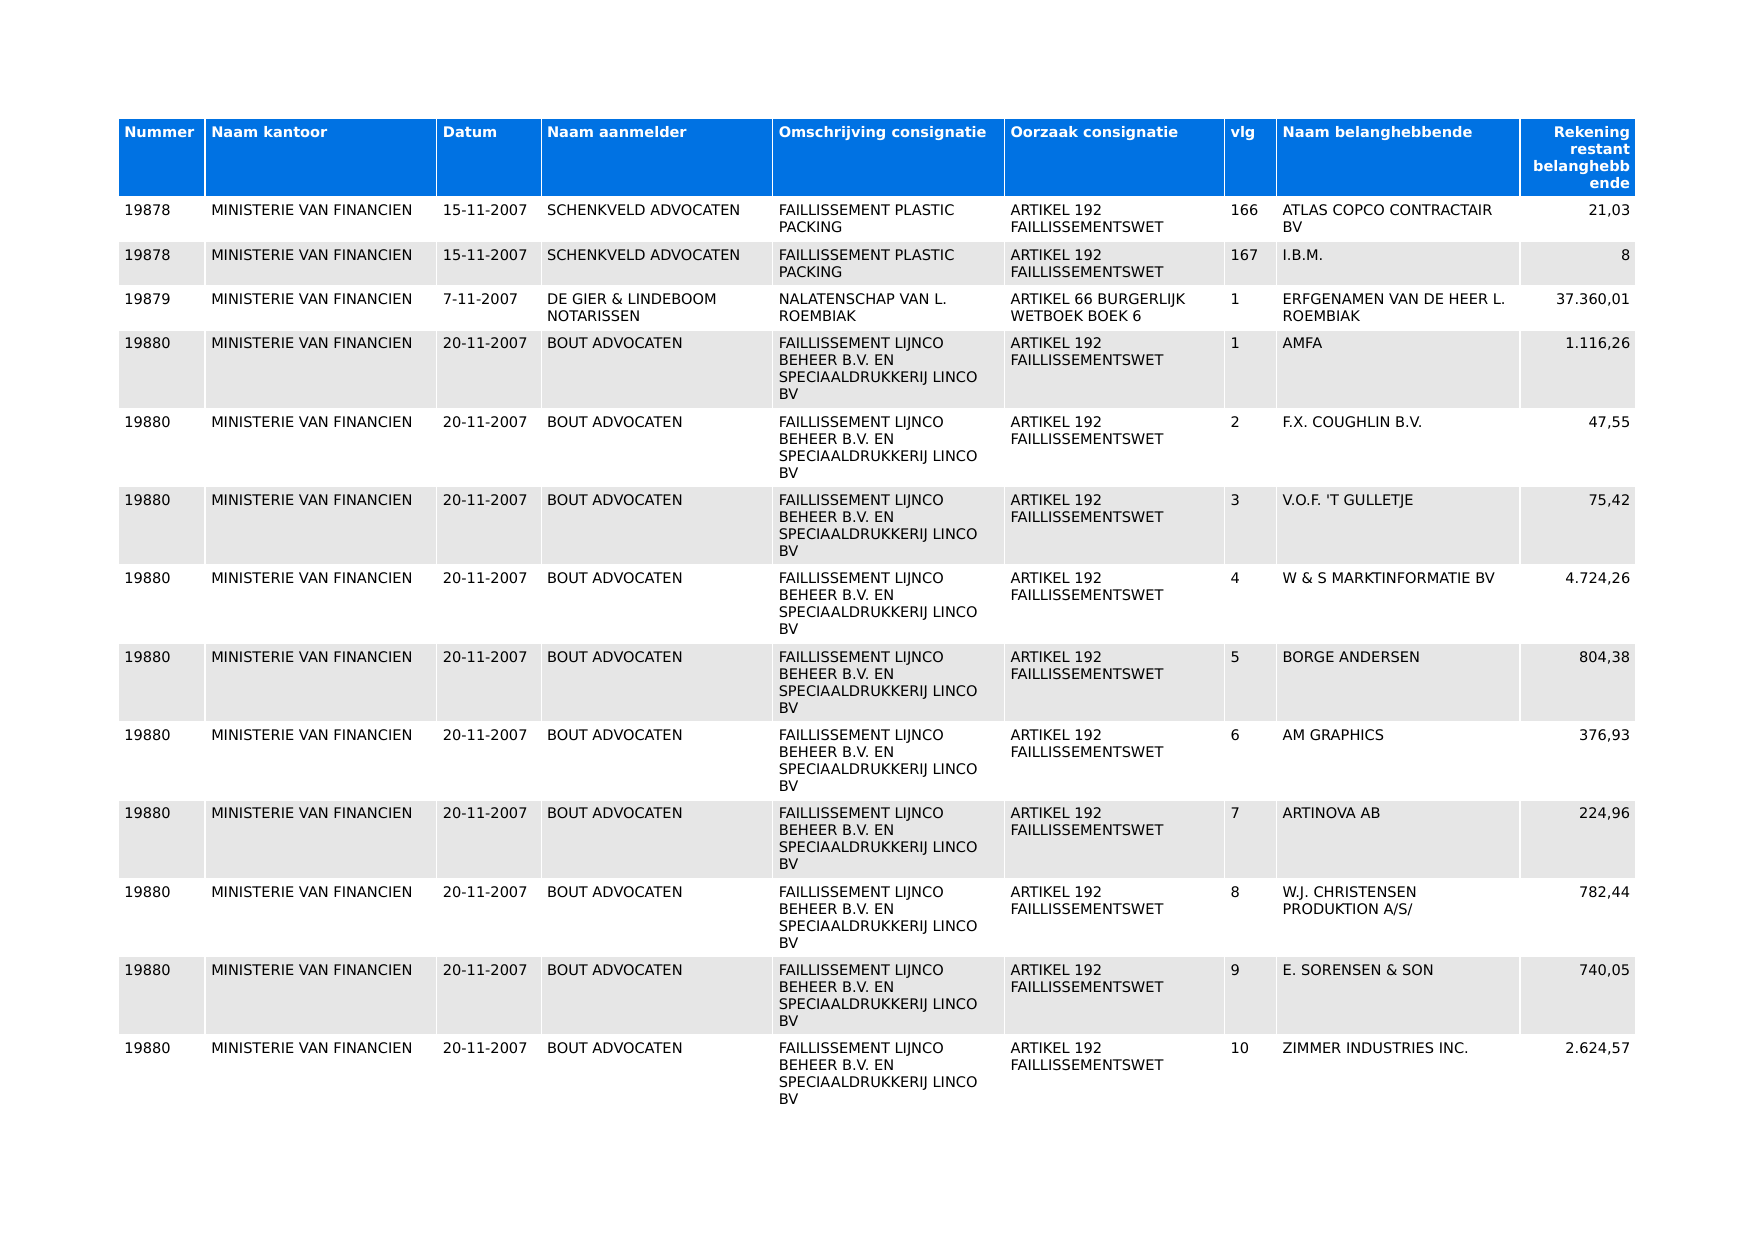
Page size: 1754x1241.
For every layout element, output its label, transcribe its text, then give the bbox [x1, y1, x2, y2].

table_cell 7-11-2007 [437, 286, 541, 329]
table_cell 166 [1225, 198, 1276, 241]
table_cell 20-11-2007 [437, 801, 541, 878]
table_cell BOUT ADVOCATEN [542, 1036, 772, 1113]
table_cell FAILLISSEMENT LIJNCO BEHEER B.V. EN SPECIAALDRUKKERIJ LINCO BV [773, 1036, 1004, 1113]
table_cell BOUT ADVOCATEN [542, 957, 772, 1034]
table_cell MINISTERIE VAN FINANCIEN [206, 1036, 436, 1113]
table_cell ARTIKEL 192 FAILLISSEMENTSWET [1005, 957, 1224, 1034]
table_cell BOUT ADVOCATEN [542, 331, 772, 408]
table_cell ARTIKEL 192 FAILLISSEMENTSWET [1005, 644, 1224, 721]
table_cell 20-11-2007 [437, 409, 541, 486]
table_cell BOUT ADVOCATEN [542, 409, 772, 486]
table_header Naam aanmelder [542, 119, 772, 196]
table_cell 224,96 [1521, 801, 1635, 878]
table_cell MINISTERIE VAN FINANCIEN [206, 286, 436, 329]
table_cell E. SORENSEN & SON [1277, 957, 1519, 1034]
table_cell MINISTERIE VAN FINANCIEN [206, 801, 436, 878]
table_cell MINISTERIE VAN FINANCIEN [206, 722, 436, 799]
table_cell MINISTERIE VAN FINANCIEN [206, 331, 436, 408]
table_cell NALATENSCHAP VAN L. ROEMBIAK [773, 286, 1004, 329]
table_cell BOUT ADVOCATEN [542, 801, 772, 878]
table_cell AMFA [1277, 331, 1519, 408]
table_cell BOUT ADVOCATEN [542, 879, 772, 956]
table_cell MINISTERIE VAN FINANCIEN [206, 957, 436, 1034]
table_header Nummer [119, 119, 204, 196]
table_cell 20-11-2007 [437, 644, 541, 721]
table_cell 19880 [119, 1036, 204, 1113]
table_cell AM GRAPHICS [1277, 722, 1519, 799]
table_header Naam belanghebbende [1277, 119, 1519, 196]
table_cell 20-11-2007 [437, 331, 541, 408]
table_cell FAILLISSEMENT LIJNCO BEHEER B.V. EN SPECIAALDRUKKERIJ LINCO BV [773, 879, 1004, 956]
table_cell ARTIKEL 66 BURGERLIJK WETBOEK BOEK 6 [1005, 286, 1224, 329]
table_cell 5 [1225, 644, 1276, 721]
table_cell 1 [1225, 286, 1276, 329]
table_cell FAILLISSEMENT PLASTIC PACKING [773, 242, 1004, 285]
table_cell W & S MARKTINFORMATIE BV [1277, 566, 1519, 643]
table_cell 804,38 [1521, 644, 1635, 721]
table_cell 15-11-2007 [437, 242, 541, 285]
table_cell FAILLISSEMENT LIJNCO BEHEER B.V. EN SPECIAALDRUKKERIJ LINCO BV [773, 644, 1004, 721]
table_cell ZIMMER INDUSTRIES INC. [1277, 1036, 1519, 1113]
table_cell 75,42 [1521, 487, 1635, 564]
table_cell FAILLISSEMENT LIJNCO BEHEER B.V. EN SPECIAALDRUKKERIJ LINCO BV [773, 487, 1004, 564]
table_cell ARTIKEL 192 FAILLISSEMENTSWET [1005, 879, 1224, 956]
table_cell 47,55 [1521, 409, 1635, 486]
table_cell W.J. CHRISTENSEN PRODUKTION A/S/ [1277, 879, 1519, 956]
table_cell 20-11-2007 [437, 566, 541, 643]
table_cell 15-11-2007 [437, 198, 541, 241]
table_cell 4 [1225, 566, 1276, 643]
table_cell ARTIKEL 192 FAILLISSEMENTSWET [1005, 1036, 1224, 1113]
table_cell 19878 [119, 242, 204, 285]
table_cell 19880 [119, 879, 204, 956]
table_cell FAILLISSEMENT LIJNCO BEHEER B.V. EN SPECIAALDRUKKERIJ LINCO BV [773, 566, 1004, 643]
table_cell ARTINOVA AB [1277, 801, 1519, 878]
table_cell 21,03 [1521, 198, 1635, 241]
table_cell 2 [1225, 409, 1276, 486]
table_cell 19880 [119, 957, 204, 1034]
table_header Omschrijving consignatie [773, 119, 1004, 196]
table_cell 20-11-2007 [437, 957, 541, 1034]
table_cell ARTIKEL 192 FAILLISSEMENTSWET [1005, 487, 1224, 564]
table_cell ARTIKEL 192 FAILLISSEMENTSWET [1005, 198, 1224, 241]
table_cell ATLAS COPCO CONTRACTAIR BV [1277, 198, 1519, 241]
table_cell 4.724,26 [1521, 566, 1635, 643]
table_cell BOUT ADVOCATEN [542, 722, 772, 799]
table_cell 19880 [119, 566, 204, 643]
table_cell 19880 [119, 644, 204, 721]
table_cell 740,05 [1521, 957, 1635, 1034]
table_header Oorzaak consignatie [1005, 119, 1224, 196]
table_cell 19878 [119, 198, 204, 241]
table_cell 19879 [119, 286, 204, 329]
table_cell 6 [1225, 722, 1276, 799]
table_cell ARTIKEL 192 FAILLISSEMENTSWET [1005, 242, 1224, 285]
table_cell SCHENKVELD ADVOCATEN [542, 242, 772, 285]
table_cell 8 [1521, 242, 1635, 285]
table_cell FAILLISSEMENT LIJNCO BEHEER B.V. EN SPECIAALDRUKKERIJ LINCO BV [773, 957, 1004, 1034]
table_cell BOUT ADVOCATEN [542, 487, 772, 564]
table_cell ARTIKEL 192 FAILLISSEMENTSWET [1005, 566, 1224, 643]
table_cell 10 [1225, 1036, 1276, 1113]
table_header Rekening restant belanghebbende [1521, 119, 1635, 196]
table_cell 9 [1225, 957, 1276, 1034]
table_cell 782,44 [1521, 879, 1635, 956]
table_header Naam kantoor [206, 119, 436, 196]
table_cell 20-11-2007 [437, 722, 541, 799]
table_header vlg [1225, 119, 1276, 196]
table_cell 20-11-2007 [437, 879, 541, 956]
table_cell 37.360,01 [1521, 286, 1635, 329]
table_cell F.X. COUGHLIN B.V. [1277, 409, 1519, 486]
table_cell 3 [1225, 487, 1276, 564]
table_cell ARTIKEL 192 FAILLISSEMENTSWET [1005, 801, 1224, 878]
table_cell V.O.F. 'T GULLETJE [1277, 487, 1519, 564]
table_cell FAILLISSEMENT PLASTIC PACKING [773, 198, 1004, 241]
table_cell 376,93 [1521, 722, 1635, 799]
table_cell FAILLISSEMENT LIJNCO BEHEER B.V. EN SPECIAALDRUKKERIJ LINCO BV [773, 722, 1004, 799]
table_cell SCHENKVELD ADVOCATEN [542, 198, 772, 241]
table_cell MINISTERIE VAN FINANCIEN [206, 198, 436, 241]
table_cell 2.624,57 [1521, 1036, 1635, 1113]
table_cell MINISTERIE VAN FINANCIEN [206, 409, 436, 486]
table_cell FAILLISSEMENT LIJNCO BEHEER B.V. EN SPECIAALDRUKKERIJ LINCO BV [773, 801, 1004, 878]
table_cell BOUT ADVOCATEN [542, 644, 772, 721]
table_cell 7 [1225, 801, 1276, 878]
table_cell 20-11-2007 [437, 1036, 541, 1113]
table_cell ARTIKEL 192 FAILLISSEMENTSWET [1005, 331, 1224, 408]
table_cell 167 [1225, 242, 1276, 285]
table_cell MINISTERIE VAN FINANCIEN [206, 566, 436, 643]
table_cell I.B.M. [1277, 242, 1519, 285]
table_cell FAILLISSEMENT LIJNCO BEHEER B.V. EN SPECIAALDRUKKERIJ LINCO BV [773, 409, 1004, 486]
table_cell 1.116,26 [1521, 331, 1635, 408]
table_cell 20-11-2007 [437, 487, 541, 564]
table_header Datum [437, 119, 541, 196]
table_cell ARTIKEL 192 FAILLISSEMENTSWET [1005, 722, 1224, 799]
table_cell 19880 [119, 487, 204, 564]
table_cell 1 [1225, 331, 1276, 408]
table_cell 8 [1225, 879, 1276, 956]
table_cell MINISTERIE VAN FINANCIEN [206, 487, 436, 564]
table_cell 19880 [119, 722, 204, 799]
table_cell MINISTERIE VAN FINANCIEN [206, 242, 436, 285]
table_cell MINISTERIE VAN FINANCIEN [206, 644, 436, 721]
table_cell DE GIER & LINDEBOOM NOTARISSEN [542, 286, 772, 329]
table_cell MINISTERIE VAN FINANCIEN [206, 879, 436, 956]
table_cell 19880 [119, 331, 204, 408]
table_cell BORGE ANDERSEN [1277, 644, 1519, 721]
table_cell 19880 [119, 801, 204, 878]
table_cell BOUT ADVOCATEN [542, 566, 772, 643]
table_cell FAILLISSEMENT LIJNCO BEHEER B.V. EN SPECIAALDRUKKERIJ LINCO BV [773, 331, 1004, 408]
table_cell ERFGENAMEN VAN DE HEER L. ROEMBIAK [1277, 286, 1519, 329]
table_cell 19880 [119, 409, 204, 486]
table_cell ARTIKEL 192 FAILLISSEMENTSWET [1005, 409, 1224, 486]
